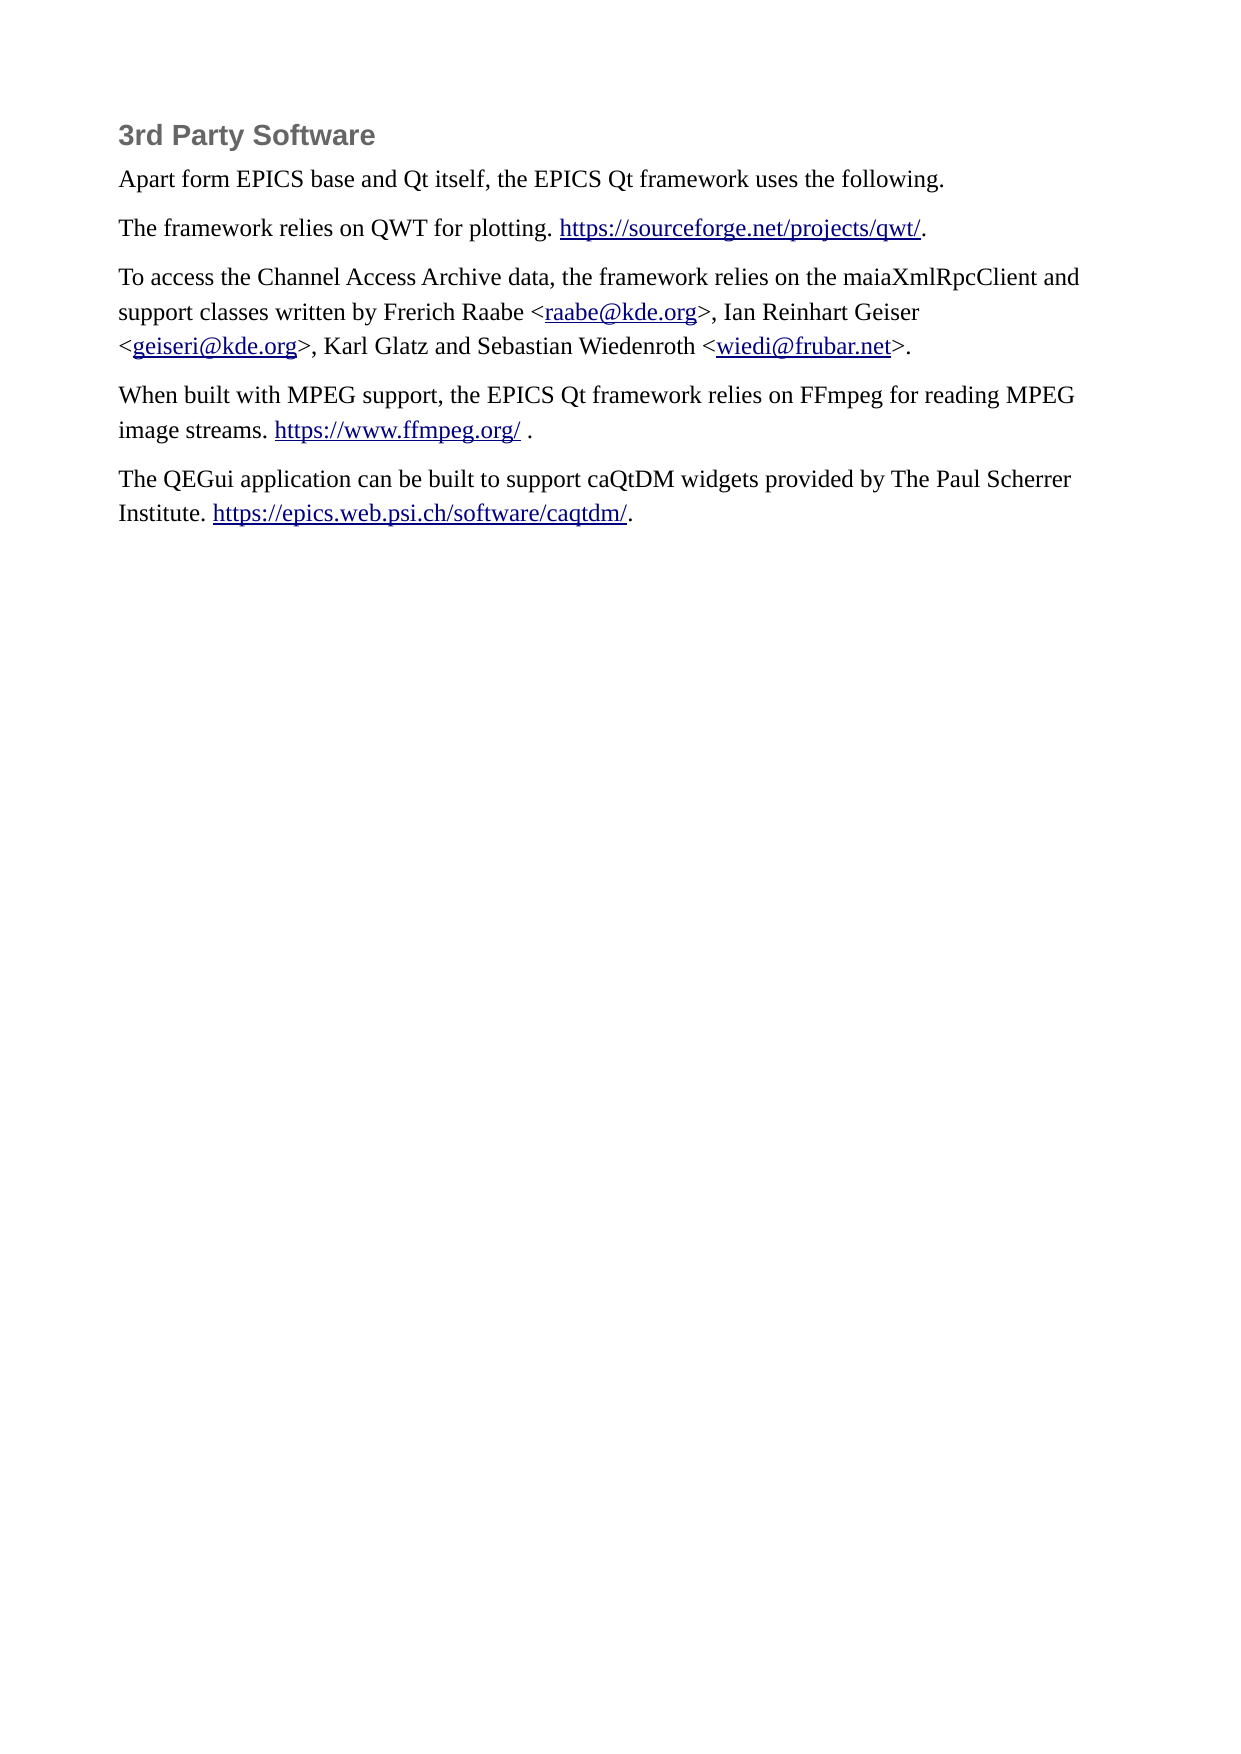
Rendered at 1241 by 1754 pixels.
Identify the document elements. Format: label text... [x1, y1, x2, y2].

text Apart form EPICS base and Qt itself, the EPICS Qt framework uses the following. [118, 164, 1122, 193]
text The QEGui application can be built to support caQtDM widgets provided by The Paul Scherrer Institute. https://epics.web.psi.ch/software/caqtdm/. [118, 464, 1122, 527]
text The framework relies on QWT for plotting. https://sourceforge.net/projects/qwt/. [118, 213, 1122, 242]
text To access the Channel Access Archive data, the framework relies on the maiaXmlRpcClient and support classes written by Frerich Raabe <raabe@kde.org>, Ian Reinhart Geiser <geiseri@kde.org>, Karl Glatz and Sebastian Wiedenroth <wiedi@frubar.net>. [118, 262, 1122, 360]
text When built with MPEG support, the EPICS Qt framework relies on FFmpeg for reading MPEG image streams. https://www.ffmpeg.org/ . [118, 380, 1122, 443]
subtitle 3rd Party Software [118, 118, 1122, 152]
